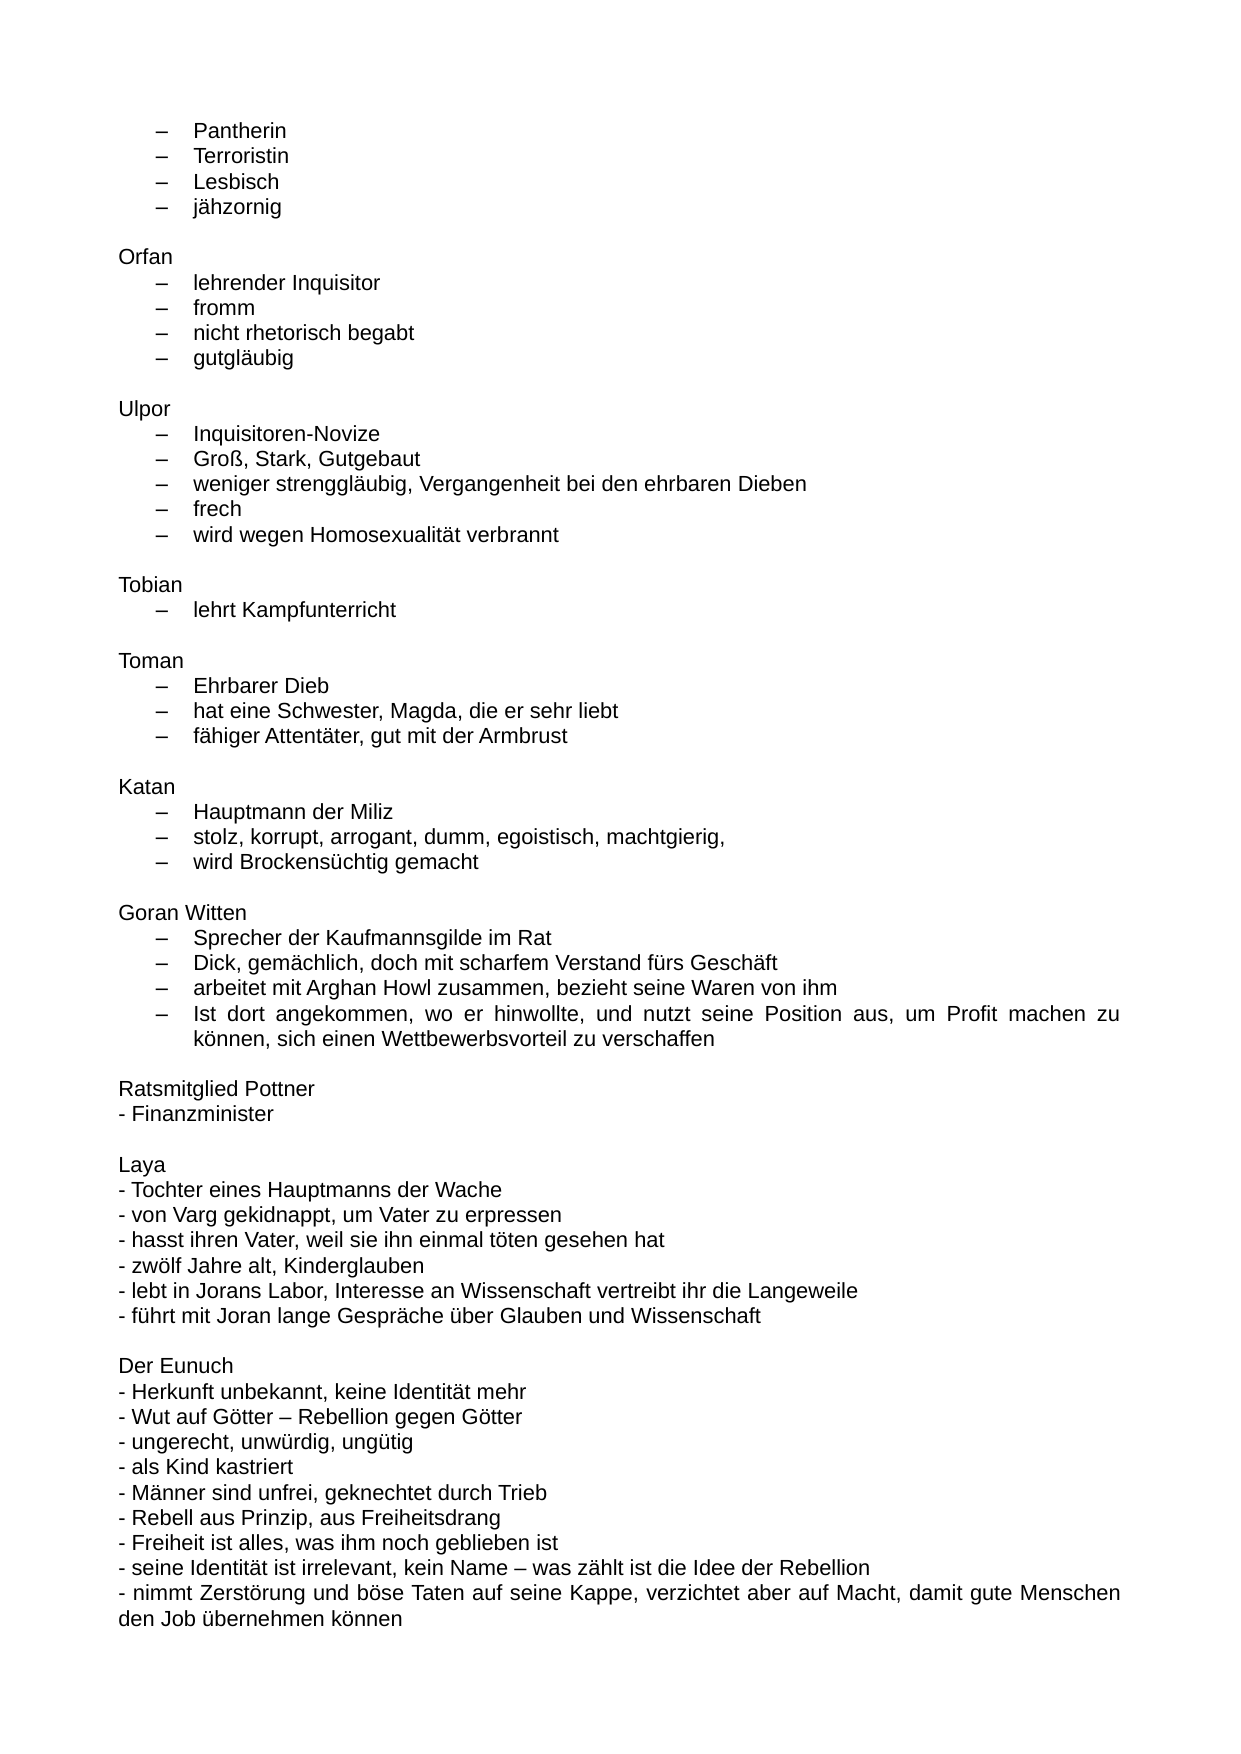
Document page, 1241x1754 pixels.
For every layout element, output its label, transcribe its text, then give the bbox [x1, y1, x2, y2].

text - führt mit Joran lange Gespräche über Glauben und Wissenschaft [118, 1303, 1122, 1328]
text Orfan [118, 244, 1122, 269]
text - von Varg gekidnappt, um Vater zu erpressen [118, 1202, 1122, 1227]
text - Rebell aus Prinzip, aus Freiheitsdrang [118, 1504, 1122, 1530]
list Dick, gemächlich, doch mit scharfem Verstand fürs Geschäft [156, 950, 1122, 975]
list lehrender Inquisitor [156, 269, 1122, 294]
list wird Brockensüchtig gemacht [156, 849, 1122, 874]
text - als Kind kastriert [118, 1454, 1122, 1479]
list stolz, korrupt, arrogant, dumm, egoistisch, machtgierig, [156, 824, 1122, 849]
text Katan [118, 773, 1122, 799]
text Laya [118, 1152, 1122, 1177]
text - seine Identität ist irrelevant, kein Name – was zählt ist die Idee der Rebellion [118, 1555, 1122, 1580]
text Tobian [118, 572, 1122, 597]
text - Wut auf Götter – Rebellion gegen Götter [118, 1404, 1122, 1429]
text - Herkunft unbekannt, keine Identität mehr [118, 1378, 1122, 1404]
text - hasst ihren Vater, weil sie ihn einmal töten gesehen hat [118, 1227, 1122, 1252]
list lehrt Kampfunterricht [156, 597, 1122, 622]
list Ehrbarer Dieb [156, 673, 1122, 698]
text Ratsmitglied Pottner [118, 1076, 1122, 1101]
text - ungerecht, unwürdig, ungütig [118, 1429, 1122, 1454]
text - zwölf Jahre alt, Kinderglauben [118, 1252, 1122, 1278]
list Sprecher der Kaufmannsgilde im Rat [156, 925, 1122, 950]
list gutgläubig [156, 345, 1122, 370]
list Pantherin [156, 118, 1122, 143]
list wird wegen Homosexualität verbrannt [156, 521, 1122, 547]
text Toman [118, 647, 1122, 673]
list nicht rhetorisch begabt [156, 320, 1122, 345]
text Goran Witten [118, 899, 1122, 925]
text - Tochter eines Hauptmanns der Wache [118, 1177, 1122, 1202]
text - Freiheit ist alles, was ihm noch geblieben ist [118, 1530, 1122, 1555]
list frech [156, 496, 1122, 521]
list arbeitet mit Arghan Howl zusammen, bezieht seine Waren von ihm [156, 975, 1122, 1000]
list Ist dort angekommen, wo er hinwollte, und nutzt seine Position aus, um Profit machen zu können, sich einen Wettbewerbsvorteil zu verschaffen [156, 1000, 1122, 1051]
list Inquisitoren-Novize [156, 421, 1122, 446]
text - lebt in Jorans Labor, Interesse an Wissenschaft vertreibt ihr die Langeweile [118, 1278, 1122, 1303]
text - nimmt Zerstörung und böse Taten auf seine Kappe, verzichtet aber auf Macht, damit gute Menschen den Job übernehmen können [118, 1580, 1122, 1631]
text - Finanzminister [118, 1101, 1122, 1126]
list fromm [156, 294, 1122, 320]
text - Männer sind unfrei, geknechtet durch Trieb [118, 1479, 1122, 1504]
list jähzornig [156, 194, 1122, 219]
list Hauptmann der Miliz [156, 799, 1122, 824]
text Der Eunuch [118, 1353, 1122, 1378]
list hat eine Schwester, Magda, die er sehr liebt [156, 698, 1122, 723]
list weniger strenggläubig, Vergangenheit bei den ehrbaren Dieben [156, 471, 1122, 496]
list Lesbisch [156, 168, 1122, 194]
list fähiger Attentäter, gut mit der Armbrust [156, 723, 1122, 748]
list Groß, Stark, Gutgebaut [156, 446, 1122, 471]
list Terroristin [156, 143, 1122, 168]
text Ulpor [118, 395, 1122, 421]
